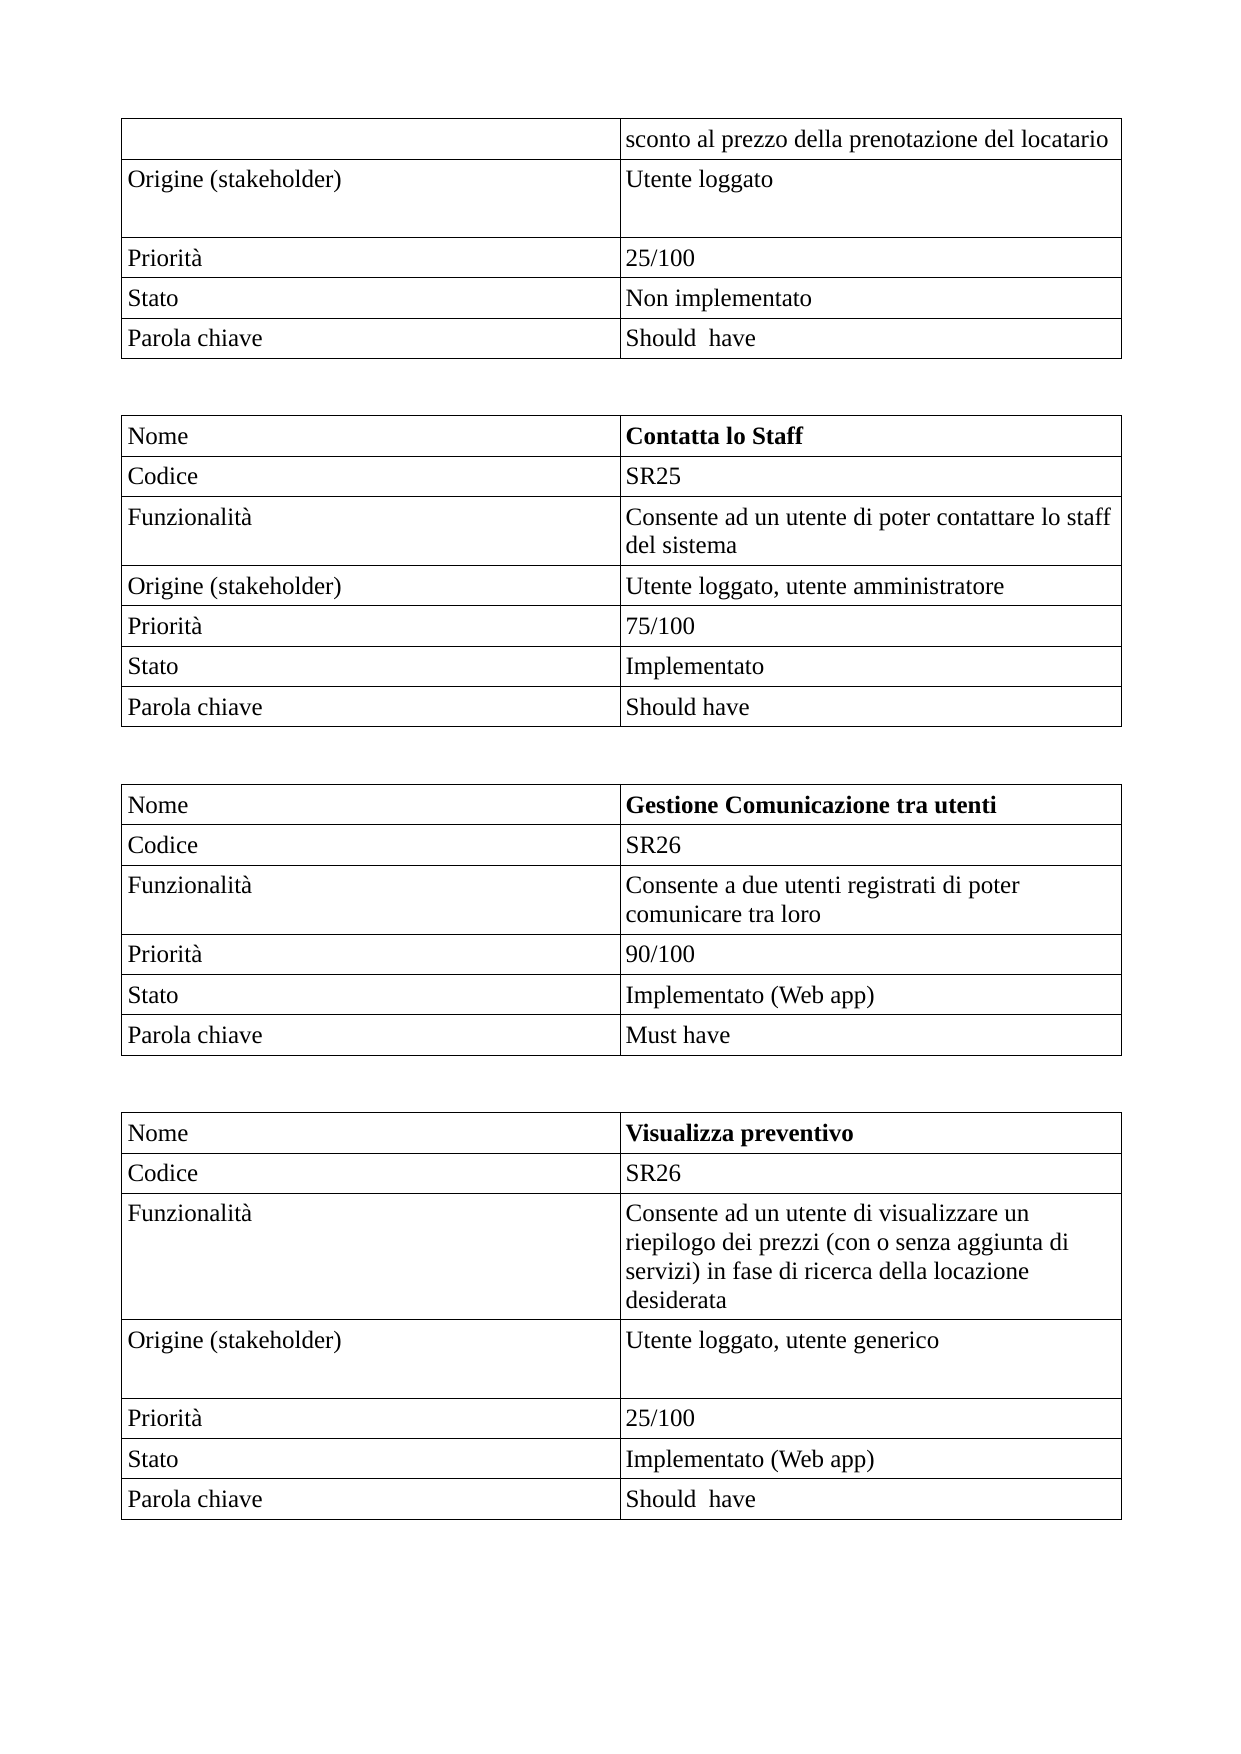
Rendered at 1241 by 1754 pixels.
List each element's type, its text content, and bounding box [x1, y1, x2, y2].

table_cell Should have [621, 687, 1121, 726]
table_cell Stato [122, 975, 620, 1014]
table_cell Implementato [621, 647, 1121, 686]
table_cell Utente loggato, utente generico [621, 1320, 1121, 1398]
table_cell Parola chiave [122, 1479, 620, 1518]
table_header Gestione Comunicazione tra utenti [621, 785, 1121, 824]
table_cell [122, 119, 620, 158]
table_cell Origine (stakeholder) [122, 160, 620, 237]
table_cell Should have [621, 1479, 1121, 1518]
table_header Nome [122, 416, 620, 456]
table_cell Consente a due utenti registrati di poter comunicare tra loro [621, 866, 1121, 933]
table_cell Priorità [122, 238, 620, 277]
table_cell 25/100 [621, 238, 1121, 277]
table_cell Non implementato [621, 278, 1121, 317]
table_cell Parola chiave [122, 1015, 620, 1054]
table_cell Parola chiave [122, 319, 620, 358]
table_header Nome [122, 785, 620, 824]
table_cell Utente loggato, utente amministratore [621, 566, 1121, 605]
table_cell Stato [122, 1439, 620, 1478]
table_cell 75/100 [621, 606, 1121, 646]
table_cell Consente ad un utente di visualizzare un riepilogo dei prezzi (con o senza aggiunta di servizi) in fase di ricerca della locazione desiderata [621, 1194, 1121, 1319]
table_cell Origine (stakeholder) [122, 566, 620, 605]
table_cell Stato [122, 278, 620, 317]
table_cell 25/100 [621, 1399, 1121, 1438]
table_cell sconto al prezzo della prenotazione del locatario [621, 119, 1121, 158]
table_cell Priorità [122, 935, 620, 974]
table_cell Consente ad un utente di poter contattare lo staff del sistema [621, 497, 1121, 565]
table_cell SR25 [621, 457, 1121, 496]
table_cell Funzionalità [122, 1194, 620, 1319]
table_header Visualizza preventivo [621, 1113, 1121, 1152]
table_cell Parola chiave [122, 687, 620, 726]
table_cell Must have [621, 1015, 1121, 1054]
table_cell Funzionalità [122, 497, 620, 565]
table_cell Codice [122, 457, 620, 496]
table_cell SR26 [621, 825, 1121, 864]
table_header Contatta lo Staff [621, 416, 1121, 456]
table_cell Should have [621, 319, 1121, 358]
table_cell Implementato (Web app) [621, 975, 1121, 1014]
table_cell SR26 [621, 1154, 1121, 1193]
table_cell Origine (stakeholder) [122, 1320, 620, 1398]
table_cell Priorità [122, 1399, 620, 1438]
table_cell Stato [122, 647, 620, 686]
table_header Nome [122, 1113, 620, 1152]
table_cell Codice [122, 825, 620, 864]
table_cell Implementato (Web app) [621, 1439, 1121, 1478]
table_cell Codice [122, 1154, 620, 1193]
table_cell Priorità [122, 606, 620, 646]
table_cell Funzionalità [122, 866, 620, 933]
table_cell Utente loggato [621, 160, 1121, 237]
table_cell 90/100 [621, 935, 1121, 974]
